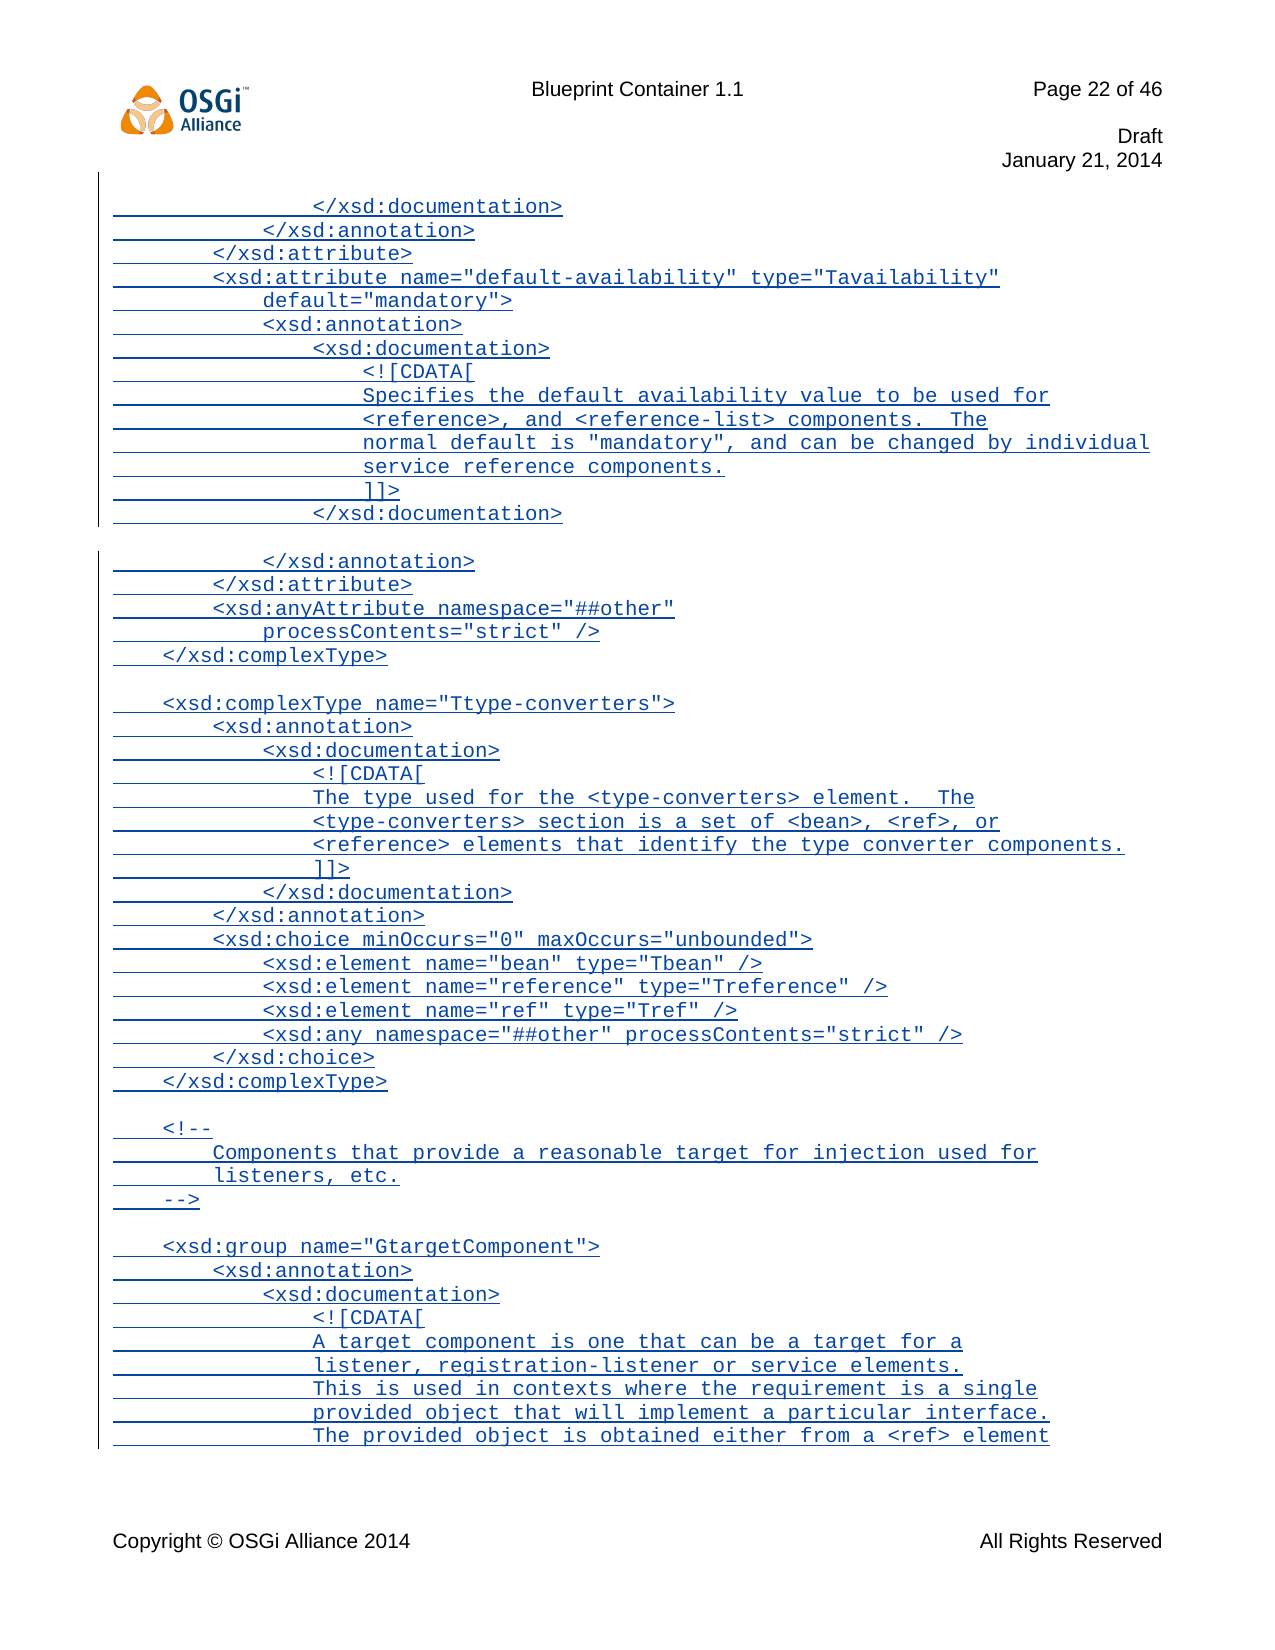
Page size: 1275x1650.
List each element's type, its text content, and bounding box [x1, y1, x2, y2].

picture [113, 78, 257, 142]
text </xsd:documentation> </xsd:annotation> </xsd:attribute> <xsd:attribute name="default-availability" type="Tavailability" default="mandatory"> <xsd:annotation> <xsd:documentation> <![CDATA[ Specifies the default availability value to be used for <reference>, and <reference-list> components. The normal default is "mandatory", and can be changed by individual service reference components. ]]> </xsd:documentation> [112, 172, 1162, 551]
text </xsd:annotation> </xsd:attribute> <xsd:anyAttribute namespace="##other" processContents="strict" /> </xsd:complexType> <xsd:complexType name="Ttype-converters"> <xsd:annotation> <xsd:documentation> <![CDATA[ The type used for the <type-converters> element. The <type-converters> section is a set of <bean>, <ref>, or <reference> elements that identify the type converter components. ]]> </xsd:documentation> </xsd:annotation> <xsd:choice minOccurs="0" maxOccurs="unbounded"> <xsd:element name="bean" type="Tbean" /> <xsd:element name="reference" type="Treference" /> <xsd:element name="ref" type="Tref" /> <xsd:any namespace="##other" processContents="strict" /> </xsd:choice> </xsd:complexType> <!-- Components that provide a reasonable target for injection used for listeners, etc. --> <xsd:group name="GtargetComponent"> <xsd:annotation> <xsd:documentation> <![CDATA[ A target component is one that can be a target for a listener, registration-listener or service elements. This is used in contexts where the requirement is a single provided object that will implement a particular interface. The provided object is obtained either from a <ref> element [112, 551, 1162, 1449]
